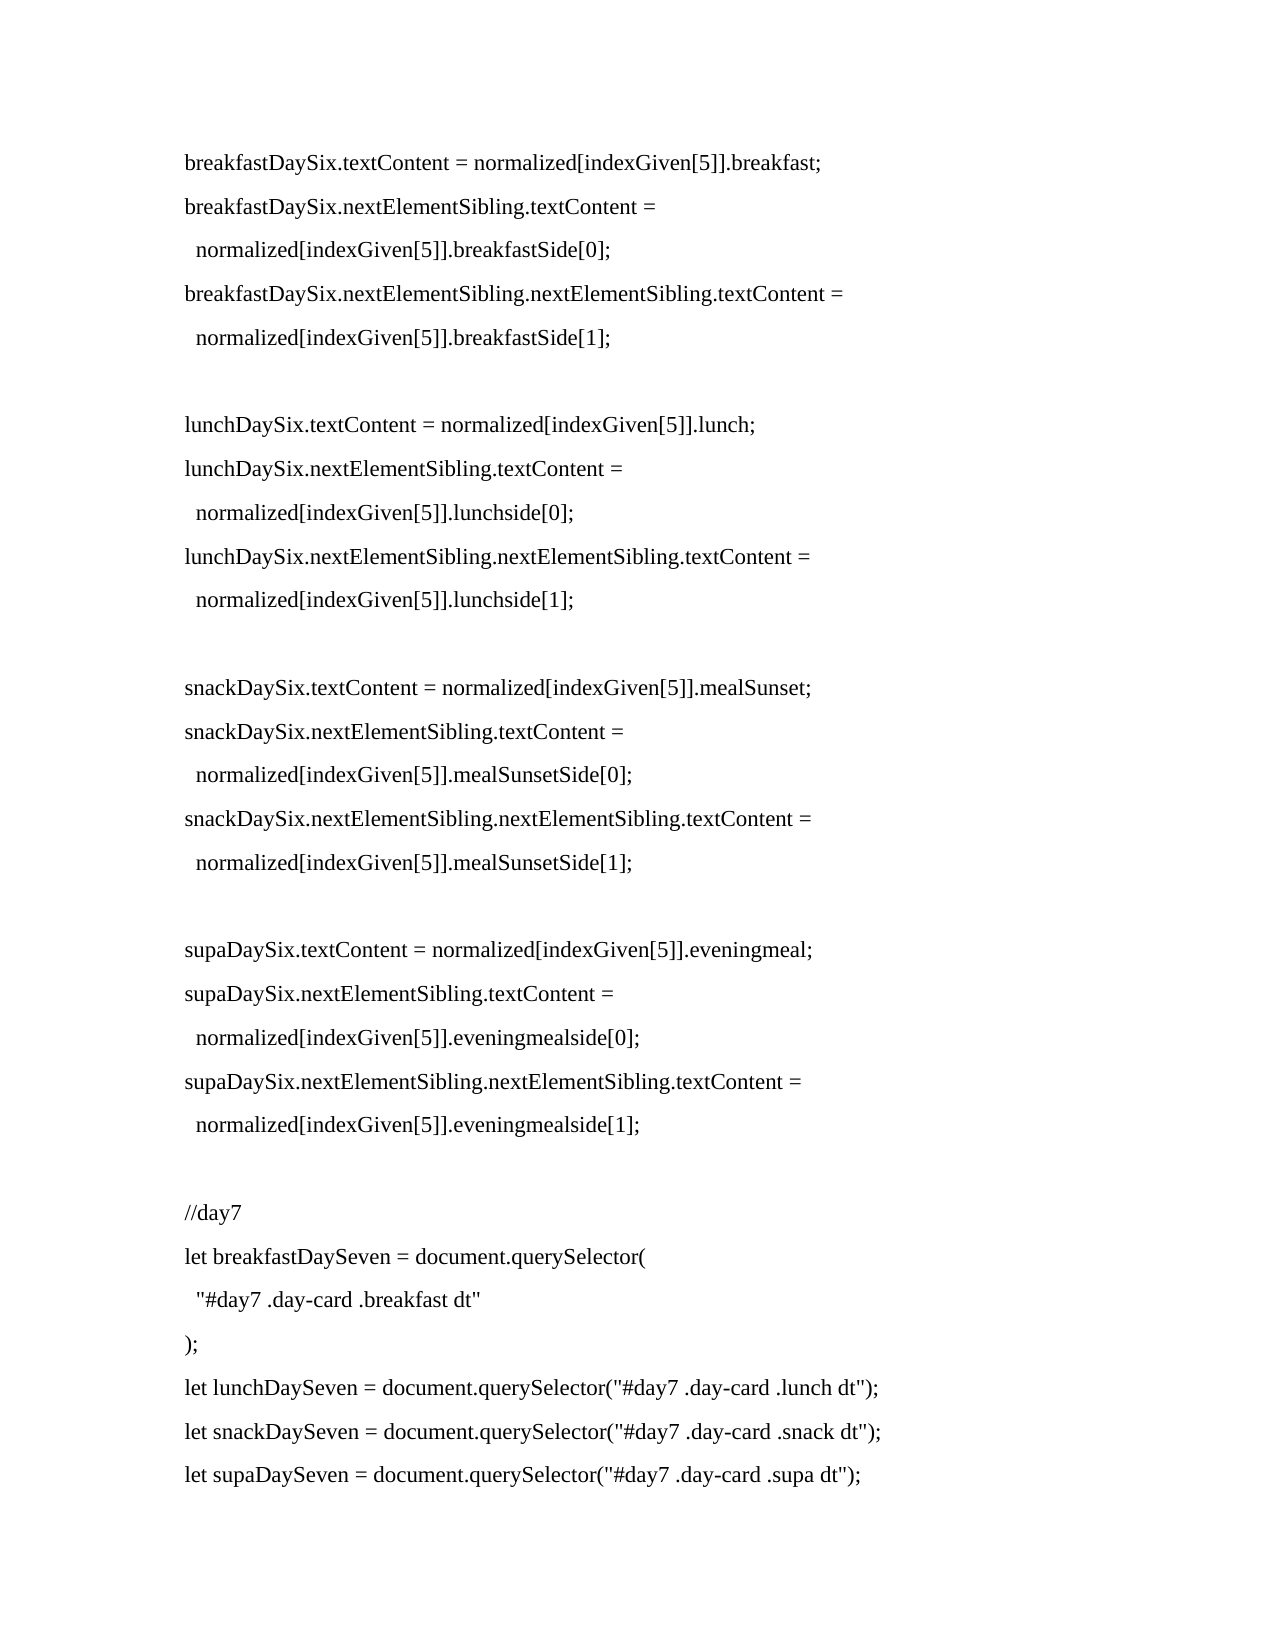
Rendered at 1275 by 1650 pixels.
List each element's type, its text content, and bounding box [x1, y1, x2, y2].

text breakfastDaySix.nextElementSibling.textContent = [150, 194, 1125, 219]
text snackDaySix.nextElementSibling.textContent = [150, 719, 1125, 744]
text normalized[indexGiven[5]].breakfastSide[0]; [150, 237, 1125, 263]
text normalized[indexGiven[5]].breakfastSide[1]; [150, 325, 1125, 350]
text supaDaySix.nextElementSibling.nextElementSibling.textContent = [150, 1069, 1125, 1094]
text let snackDaySeven = document.querySelector("#day7 .day-card .snack dt"); [150, 1419, 1125, 1444]
text //day7 [150, 1200, 1125, 1225]
text normalized[indexGiven[5]].mealSunsetSide[1]; [150, 850, 1125, 875]
text normalized[indexGiven[5]].eveningmealside[1]; [150, 1112, 1125, 1138]
text breakfastDaySix.textContent = normalized[indexGiven[5]].breakfast; [150, 150, 1125, 175]
text lunchDaySix.nextElementSibling.nextElementSibling.textContent = [150, 544, 1125, 569]
text normalized[indexGiven[5]].lunchside[0]; [150, 500, 1125, 525]
text normalized[indexGiven[5]].eveningmealside[0]; [150, 1025, 1125, 1050]
text supaDaySix.textContent = normalized[indexGiven[5]].eveningmeal; [150, 937, 1125, 963]
text let lunchDaySeven = document.querySelector("#day7 .day-card .lunch dt"); [150, 1375, 1125, 1400]
text normalized[indexGiven[5]].lunchside[1]; [150, 587, 1125, 613]
text breakfastDaySix.nextElementSibling.nextElementSibling.textContent = [150, 281, 1125, 307]
text lunchDaySix.textContent = normalized[indexGiven[5]].lunch; [150, 412, 1125, 438]
text ); [150, 1331, 1125, 1357]
text snackDaySix.nextElementSibling.nextElementSibling.textContent = [150, 806, 1125, 832]
text "#day7 .day-card .breakfast dt" [150, 1287, 1125, 1313]
text lunchDaySix.nextElementSibling.textContent = [150, 456, 1125, 482]
text let supaDaySeven = document.querySelector("#day7 .day-card .supa dt"); [150, 1462, 1125, 1488]
text supaDaySix.nextElementSibling.textContent = [150, 981, 1125, 1007]
text snackDaySix.textContent = normalized[indexGiven[5]].mealSunset; [150, 675, 1125, 700]
text let breakfastDaySeven = document.querySelector( [150, 1244, 1125, 1269]
text normalized[indexGiven[5]].mealSunsetSide[0]; [150, 762, 1125, 788]
